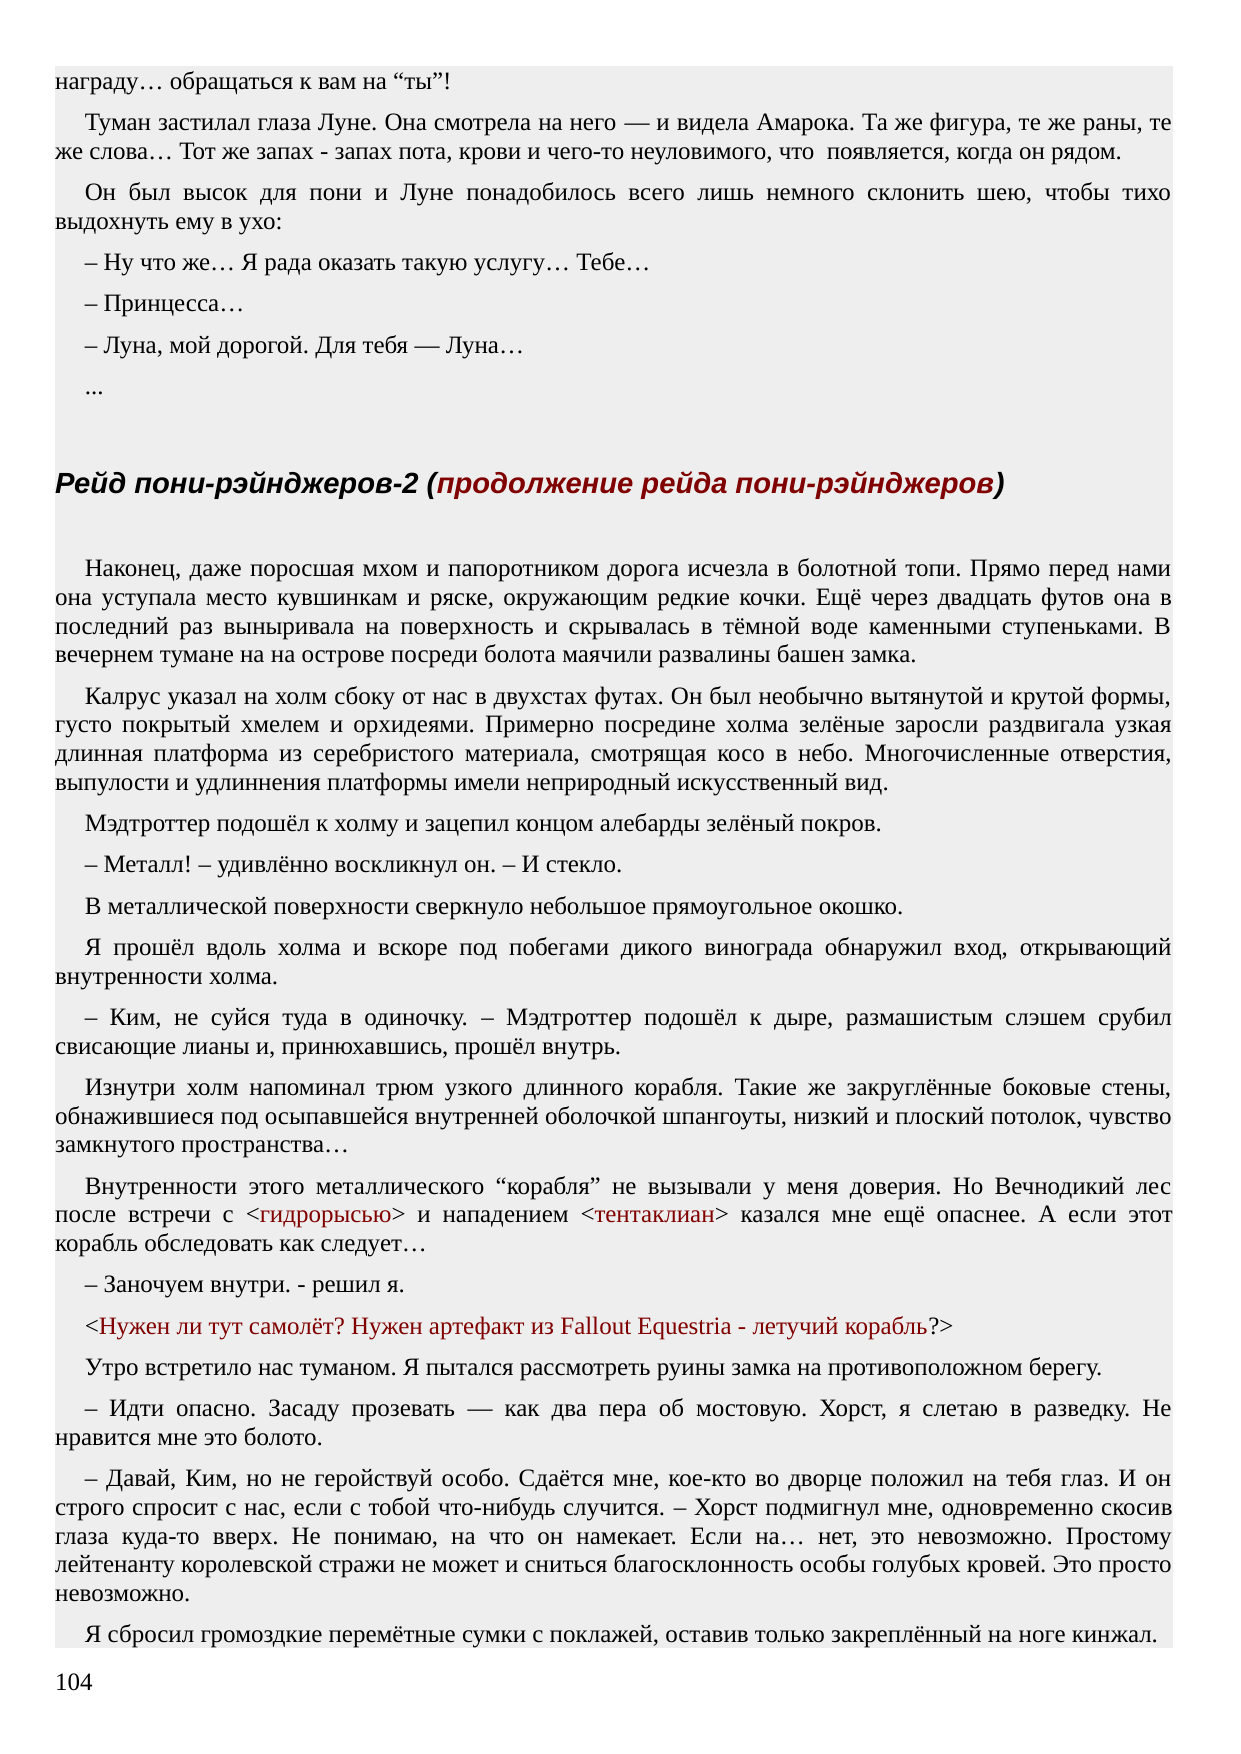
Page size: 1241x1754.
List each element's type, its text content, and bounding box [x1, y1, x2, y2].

text Мэдтроттер подошёл к холму и зацепил концом алебарды зелёный покров. [55, 808, 1173, 837]
text <Нужен ли тут самолёт? Нужен артефакт из Fallout Equestria - летучий корабль?> [55, 1311, 1173, 1339]
text – Идти опасно. Засаду прозевать — как два пера об мостовую. Хорст, я слетаю в разведку. Не нравится мне это болото. [55, 1393, 1173, 1451]
subtitle Рейд пони-рэйнджеров-2 (продолжение рейда пони-рэйнджеров) [55, 466, 1173, 499]
text В металлической поверхности сверкнуло небольшое прямоугольное окошко. [55, 891, 1173, 919]
text Я прошёл вдоль холма и вскоре под побегами дикого винограда обнаружил вход, открывающий внутренности холма. [55, 932, 1173, 989]
text Туман застилал глаза Луне. Она смотрела на него — и видела Амарока. Та же фигура, те же раны, те же слова… Тот же запах - запах пота, крови и чего-то неуловимого, что появляется, когда он рядом. [55, 107, 1173, 165]
text – Давай, Ким, но не геройствуй особо. Сдаётся мне, кое-кто во дворце положил на тебя глаз. И он строго спросит с нас, если с тобой что-нибудь случится. – Хорст подмигнул мне, одновременно скосив глаза куда-то вверх. Не понимаю, на что он намекает. Если на… нет, это невозможно. Простому лейтенанту королевской стражи не может и сниться благосклонность особы голубых кровей. Это просто невозможно. [55, 1463, 1173, 1607]
text ... [55, 371, 1173, 400]
text Утро встретило нас туманом. Я пытался рассмотреть руины замка на противоположном берегу. [55, 1352, 1173, 1381]
text – Металл! – удивлённо воскликнул он. – И стекло. [55, 849, 1173, 878]
text Изнутри холм напоминал трюм узкого длинного корабля. Такие же закруглённые боковые стены, обнажившиеся под осыпавшейся внутренней оболочкой шпангоуты, низкий и плоский потолок, чувство замкнутого пространства… [55, 1072, 1173, 1158]
text – Принцесса… [55, 288, 1173, 317]
text – Ну что же… Я рада оказать такую услугу… Тебе… [55, 247, 1173, 276]
text – Заночуем внутри. - решил я. [55, 1269, 1173, 1298]
text – Ким, не суйся туда в одиночку. – Мэдтроттер подошёл к дыре, размашистым слэшем срубил свисающие лианы и, принюхавшись, прошёл внутрь. [55, 1002, 1173, 1059]
text Я сбросил громоздкие перемётные сумки с поклажей, оставив только закреплённый на ноге кинжал. [55, 1619, 1173, 1648]
text награду… обращаться к вам на “ты”! [55, 66, 1173, 95]
text Калрус указал на холм сбоку от нас в двухстах футах. Он был необычно вытянутой и крутой формы, густо покрытый хмелем и орхидеями. Примерно посредине холма зелёные заросли раздвигала узкая длинная платформа из серебристого материала, смотрящая косо в небо. Многочисленные отверстия, выпулости и удлиннения платформы имели неприродный искусственный вид. [55, 681, 1173, 796]
text – Луна, мой дорогой. Для тебя — Луна… [55, 330, 1173, 358]
text Наконец, даже поросшая мхом и папоротником дорога исчезла в болотной топи. Прямо перед нами она уступала место кувшинкам и ряске, окружающим редкие кочки. Ещё через двадцать футов она в последний раз выныривала на поверхность и скрывалась в тёмной воде каменными ступеньками. В вечернем тумане на на острове посреди болота маячили развалины башен замка. [55, 553, 1173, 668]
text Он был высок для пони и Луне понадобилось всего лишь немного склонить шею, чтобы тихо выдохнуть ему в ухо: [55, 177, 1173, 235]
text Внутренности этого металлического “корабля” не вызывали у меня доверия. Но Вечнодикий лес после встречи с <гидрорысью> и нападением <тентаклиан> казался мне ещё опаснее. А если этот корабль обследовать как следует… [55, 1171, 1173, 1257]
